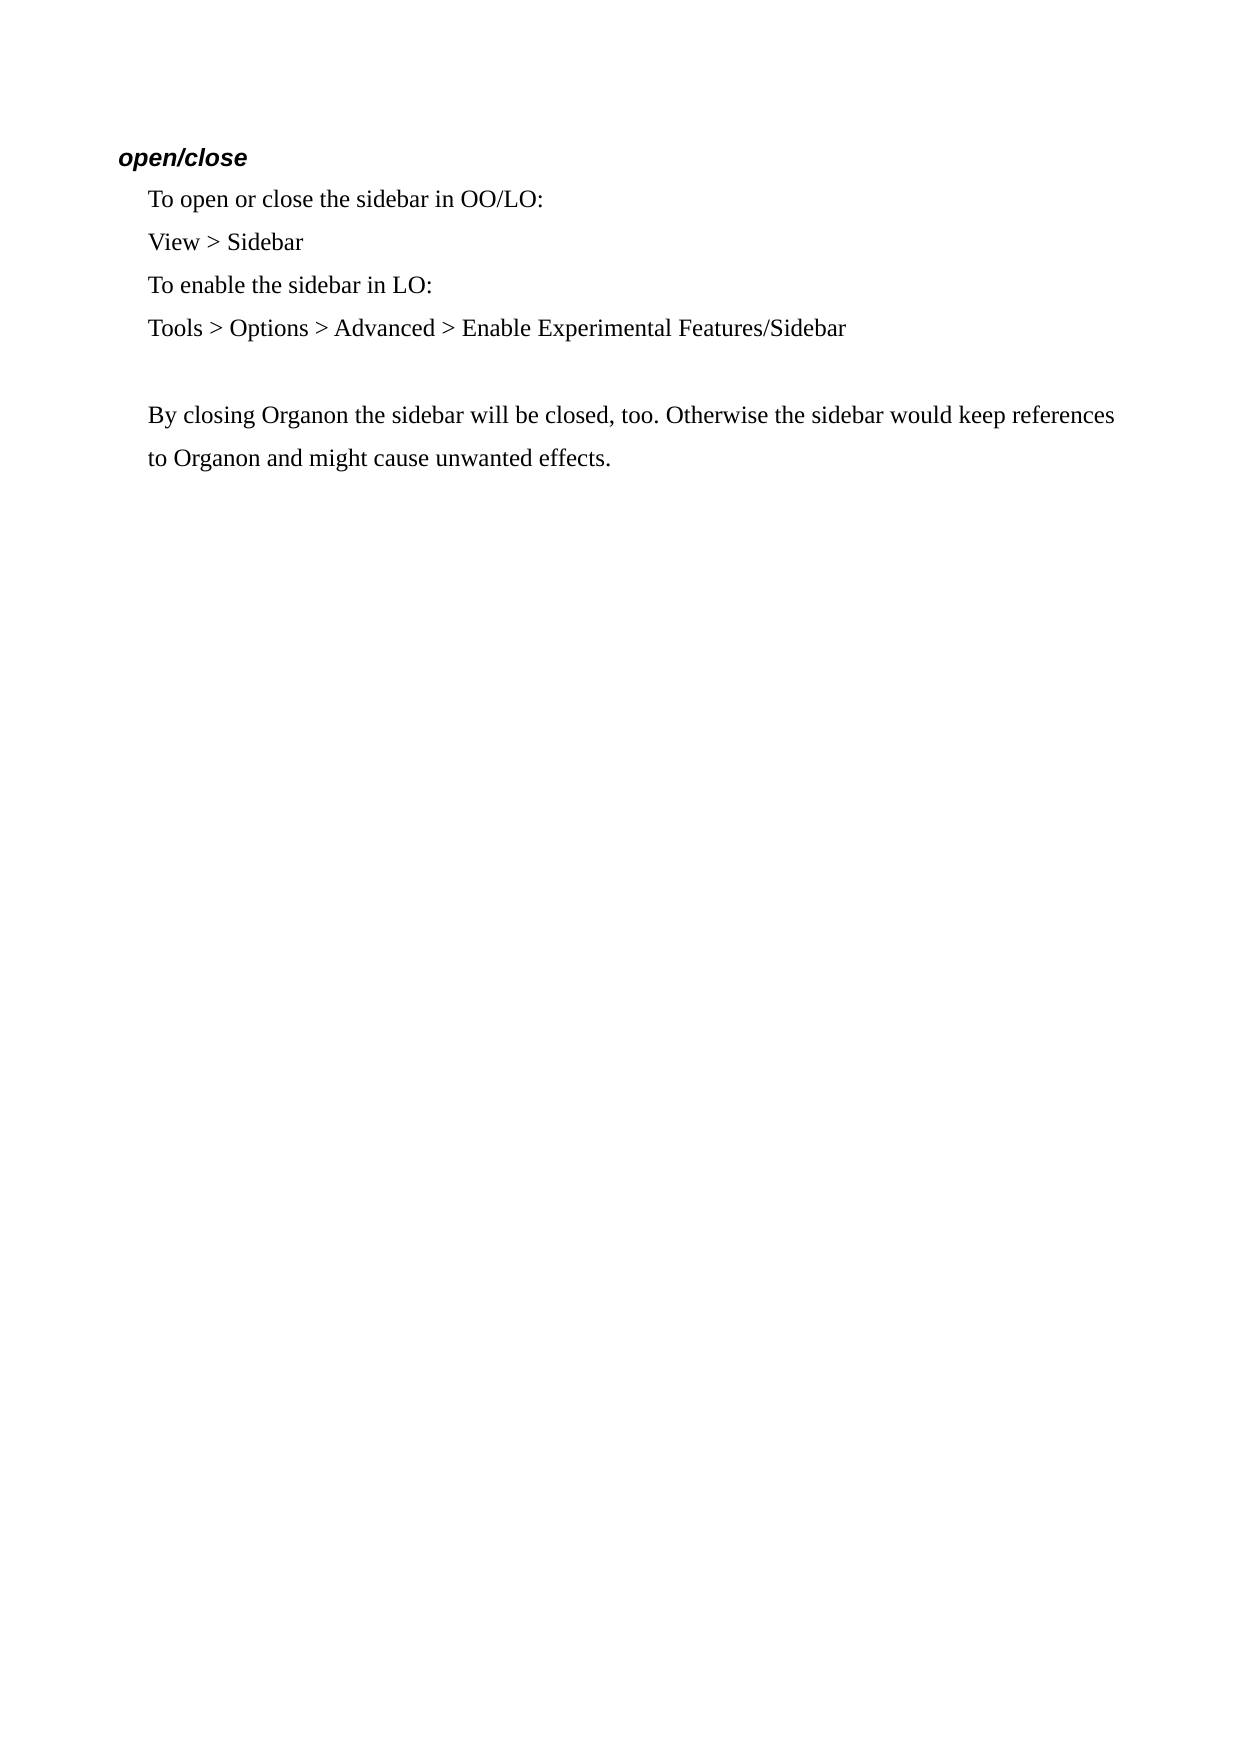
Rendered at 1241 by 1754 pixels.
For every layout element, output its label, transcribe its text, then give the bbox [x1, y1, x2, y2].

text To enable the sidebar in LO: [148, 270, 1122, 299]
text By closing Organon the sidebar will be closed, too. Otherwise the sidebar would keep references to Organon and might cause unwanted effects. [148, 400, 1122, 472]
text To open or close the sidebar in OO/LO: [148, 184, 1122, 213]
subtitle open/close [118, 143, 1122, 172]
text Tools > Options > Advanced > Enable Experimental Features/Sidebar [148, 313, 1122, 342]
text View > Sidebar [148, 227, 1122, 256]
